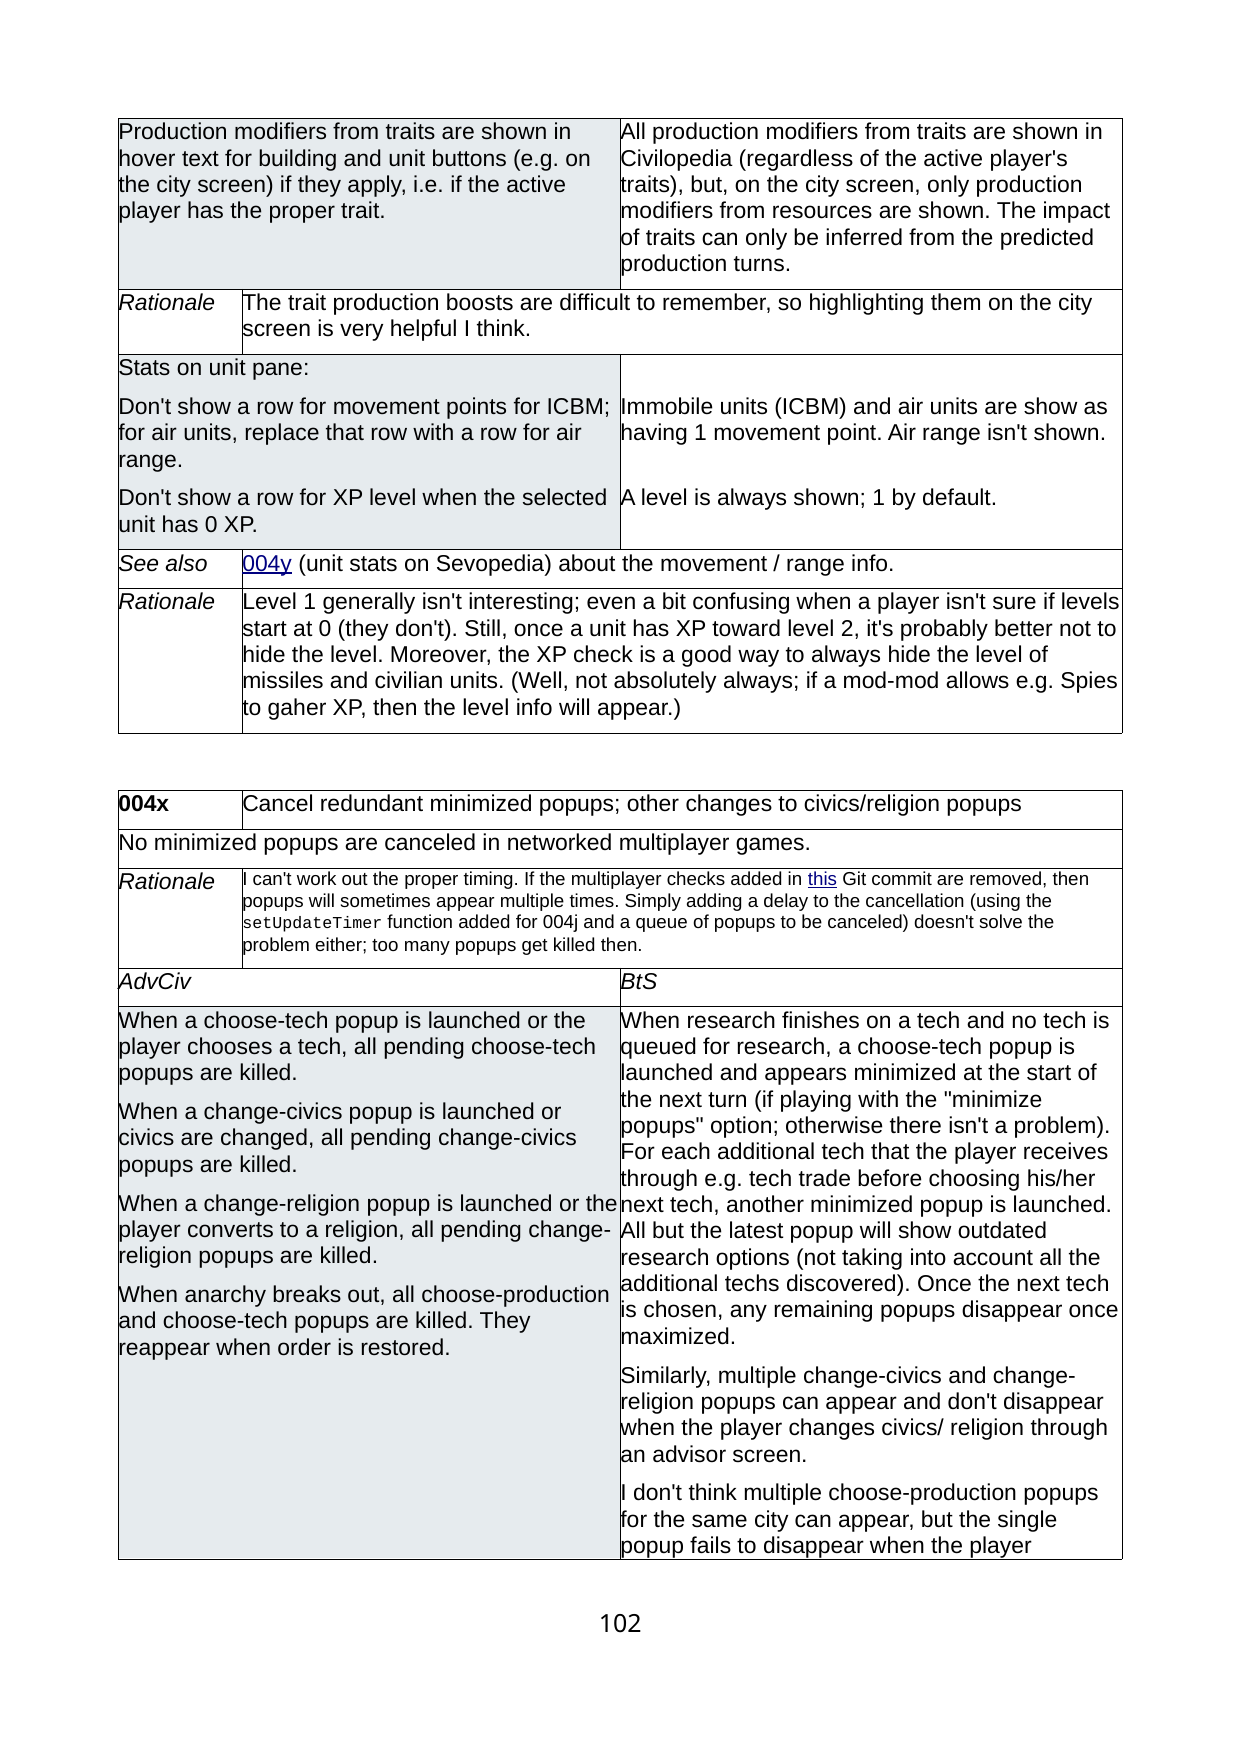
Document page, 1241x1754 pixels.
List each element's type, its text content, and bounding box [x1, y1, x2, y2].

table_header 004x [119, 791, 242, 829]
table_cell When a choose-tech popup is launched or the player chooses a tech, all pending choose-tech popups are killed. When a change-civics popup is launched or civics are changed, all pending change-civics popups are killed. When a change-religion popup is launched or the player converts to a religion, all pending change-religion popups are killed. When anarchy breaks out, all choose-production and choose-tech popups are killed. They reappear when order is restored. [119, 1007, 620, 1558]
table_cell Immobile units (ICBM) and air units are show as having 1 movement point. Air range isn't shown. A level is always shown; 1 by default. [621, 355, 1122, 549]
table_cell The trait production boosts are difficult to remember, so highlighting them on the city screen is very helpful I think. [243, 290, 1122, 354]
table_cell Level 1 generally isn't interesting; even a bit confusing when a player isn't sure if levels start at 0 (they don't). Still, once a unit has XP toward level 2, it's probably better not to hide the level. Moreover, the XP check is a good way to always hide the level of missiles and civilian units. (Well, not absolutely always; if a mod-mod allows e.g. Spies to gaher XP, then the level info will appear.) [243, 589, 1122, 732]
table_cell See also [119, 550, 242, 588]
table_cell When research finishes on a tech and no tech is queued for research, a choose-tech popup is launched and appears minimized at the start of the next turn (if playing with the "minimize popups" option; otherwise there isn't a problem). For each additional tech that the player receives through e.g. tech trade before choosing his/her next tech, another minimized popup is launched. All but the latest popup will show outdated research options (not taking into account all the additional techs discovered). Once the next tech is chosen, any remaining popups disappear once maximized. Similarly, multiple change-civics and change-religion popups can appear and don't disappear when the player changes civics/ religion through an advisor screen. I don't think multiple choose-production popups for the same city can appear, but the single popup fails to disappear when the player [621, 1007, 1122, 1558]
table_cell BtS [621, 969, 1122, 1006]
table_cell Rationale [119, 869, 242, 968]
table_cell Rationale [119, 589, 242, 732]
table_cell No minimized popups are canceled in networked multiplayer games. [119, 830, 1122, 868]
table_cell Production modifiers from traits are shown in hover text for building and unit buttons (e.g. on the city screen) if they apply, i.e. if the active player has the proper trait. [119, 119, 620, 289]
table_header Cancel redundant minimized popups; other changes to civics/religion popups [243, 791, 1122, 829]
table_cell Rationale [119, 290, 242, 354]
table_cell AdvCiv [119, 969, 620, 1006]
table_cell Stats on unit pane: Don't show a row for movement points for ICBM; for air units, replace that row with a row for air range. Don't show a row for XP level when the selected unit has 0 XP. [119, 355, 620, 549]
table_cell I can't work out the proper timing. If the multiplayer checks added in this Git commit are removed, then popups will sometimes appear multiple times. Simply adding a delay to the cancellation (using the setUpdateTimer function added for 004j and a queue of popups to be canceled) doesn't solve the problem either; too many popups get killed then. [243, 869, 1122, 968]
table_cell All production modifiers from traits are shown in Civilopedia (regardless of the active player's traits), but, on the city screen, only production modifiers from resources are shown. The impact of traits can only be inferred from the predicted production turns. [621, 119, 1122, 289]
table_cell 004y (unit stats on Sevopedia) about the movement / range info. [243, 550, 1122, 588]
